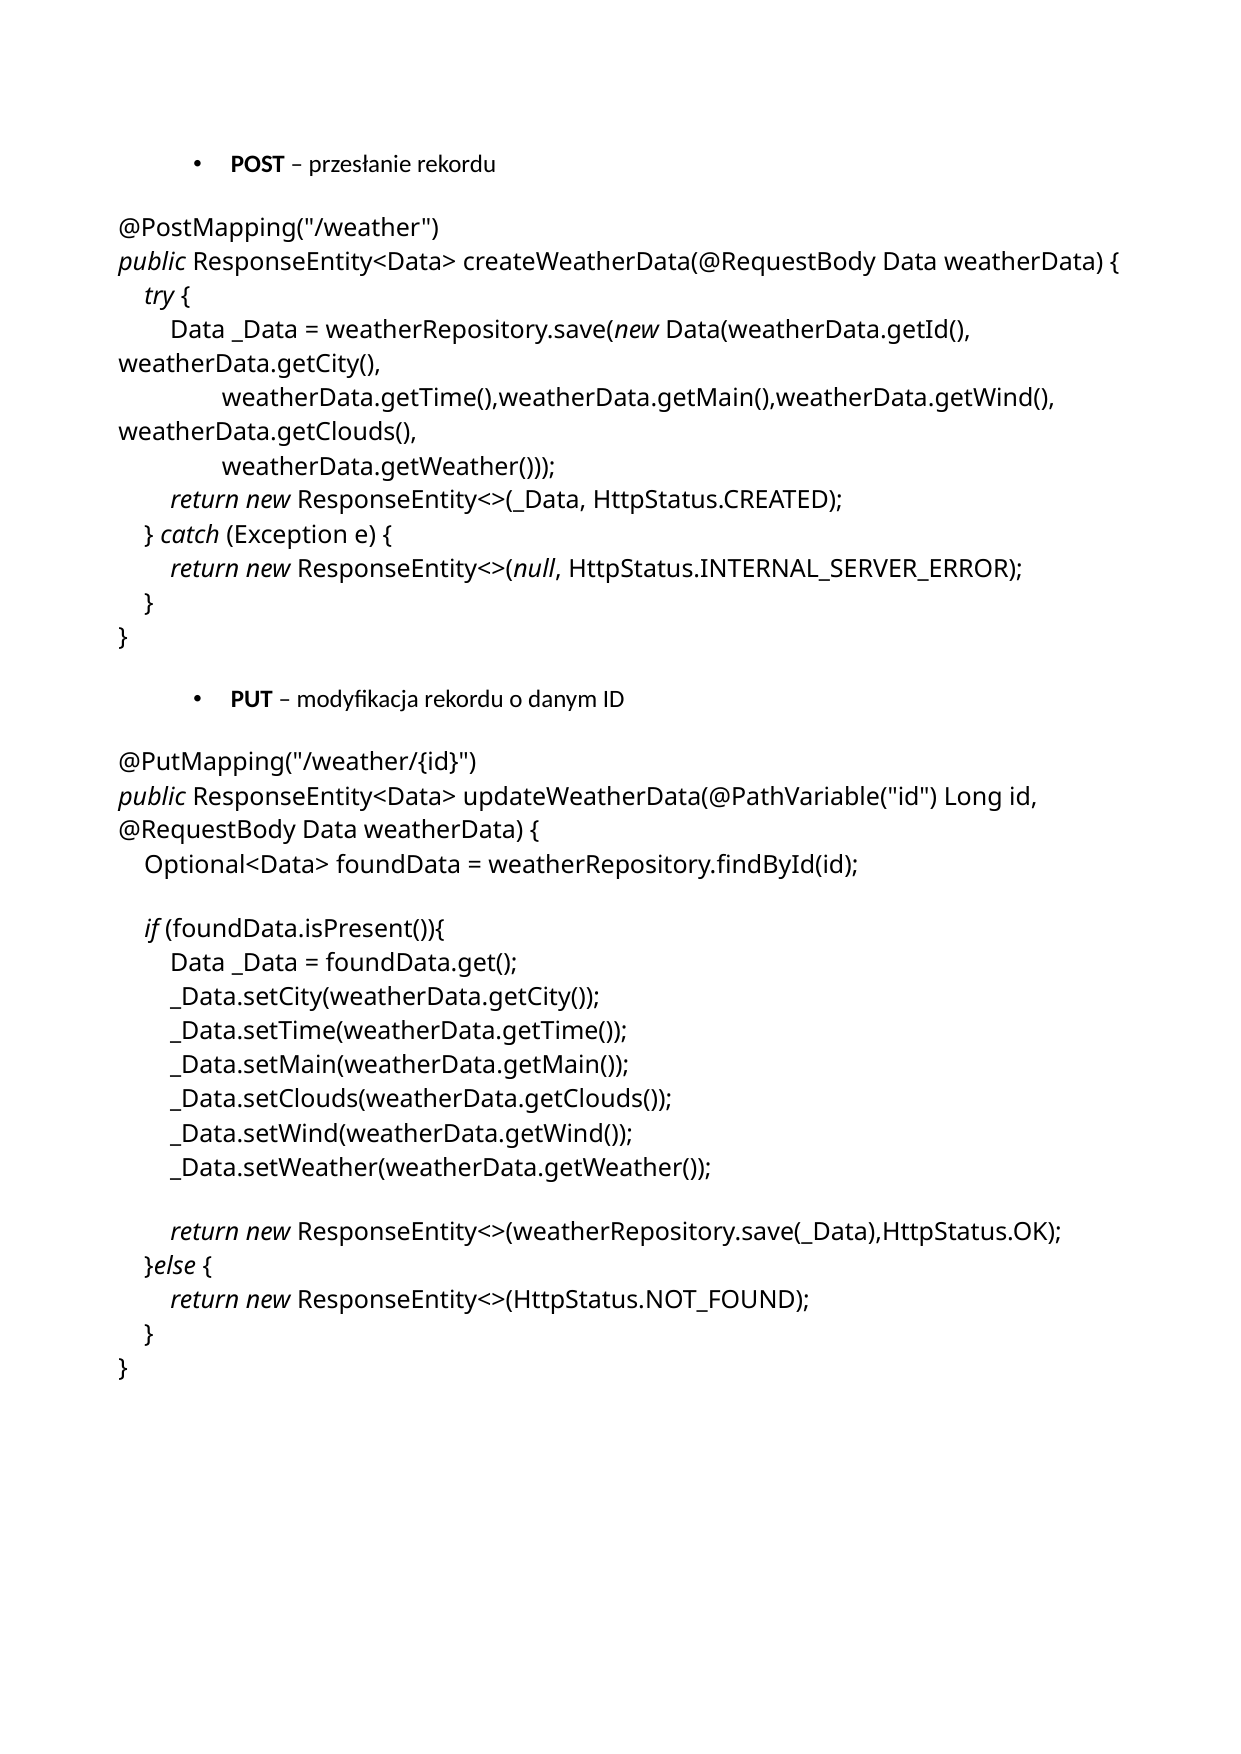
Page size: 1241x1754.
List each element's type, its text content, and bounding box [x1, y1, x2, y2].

text @PutMapping("/weather/{id}") public ResponseEntity<Data> updateWeatherData(@PathVariable("id") Long id, @RequestBody Data weatherData) { Optional<Data> foundData = weatherRepository.findById(id); if (foundData.isPresent()){ Data _Data = foundData.get(); _Data.setCity(weatherData.getCity()); _Data.setTime(weatherData.getTime()); _Data.setMain(weatherData.getMain()); _Data.setClouds(weatherData.getClouds()); _Data.setWind(weatherData.getWind()); _Data.setWeather(weatherData.getWeather()); return new ResponseEntity<>(weatherRepository.save(_Data),HttpStatus.OK); }else { return new ResponseEntity<>(HttpStatus.NOT_FOUND); } } [118, 744, 1122, 1384]
list PUT – modyfikacja rekordu o danym ID [193, 683, 1122, 713]
text @PostMapping("/weather") public ResponseEntity<Data> createWeatherData(@RequestBody Data weatherData) { try { Data _Data = weatherRepository.save(new Data(weatherData.getId(), weatherData.getCity(), weatherData.getTime(),weatherData.getMain(),weatherData.getWind(), weatherData.getClouds(), weatherData.getWeather())); return new ResponseEntity<>(_Data, HttpStatus.CREATED); } catch (Exception e) { return new ResponseEntity<>(null, HttpStatus.INTERNAL_SERVER_ERROR); } } [118, 210, 1122, 652]
list POST – przesłanie rekordu [193, 149, 1122, 179]
